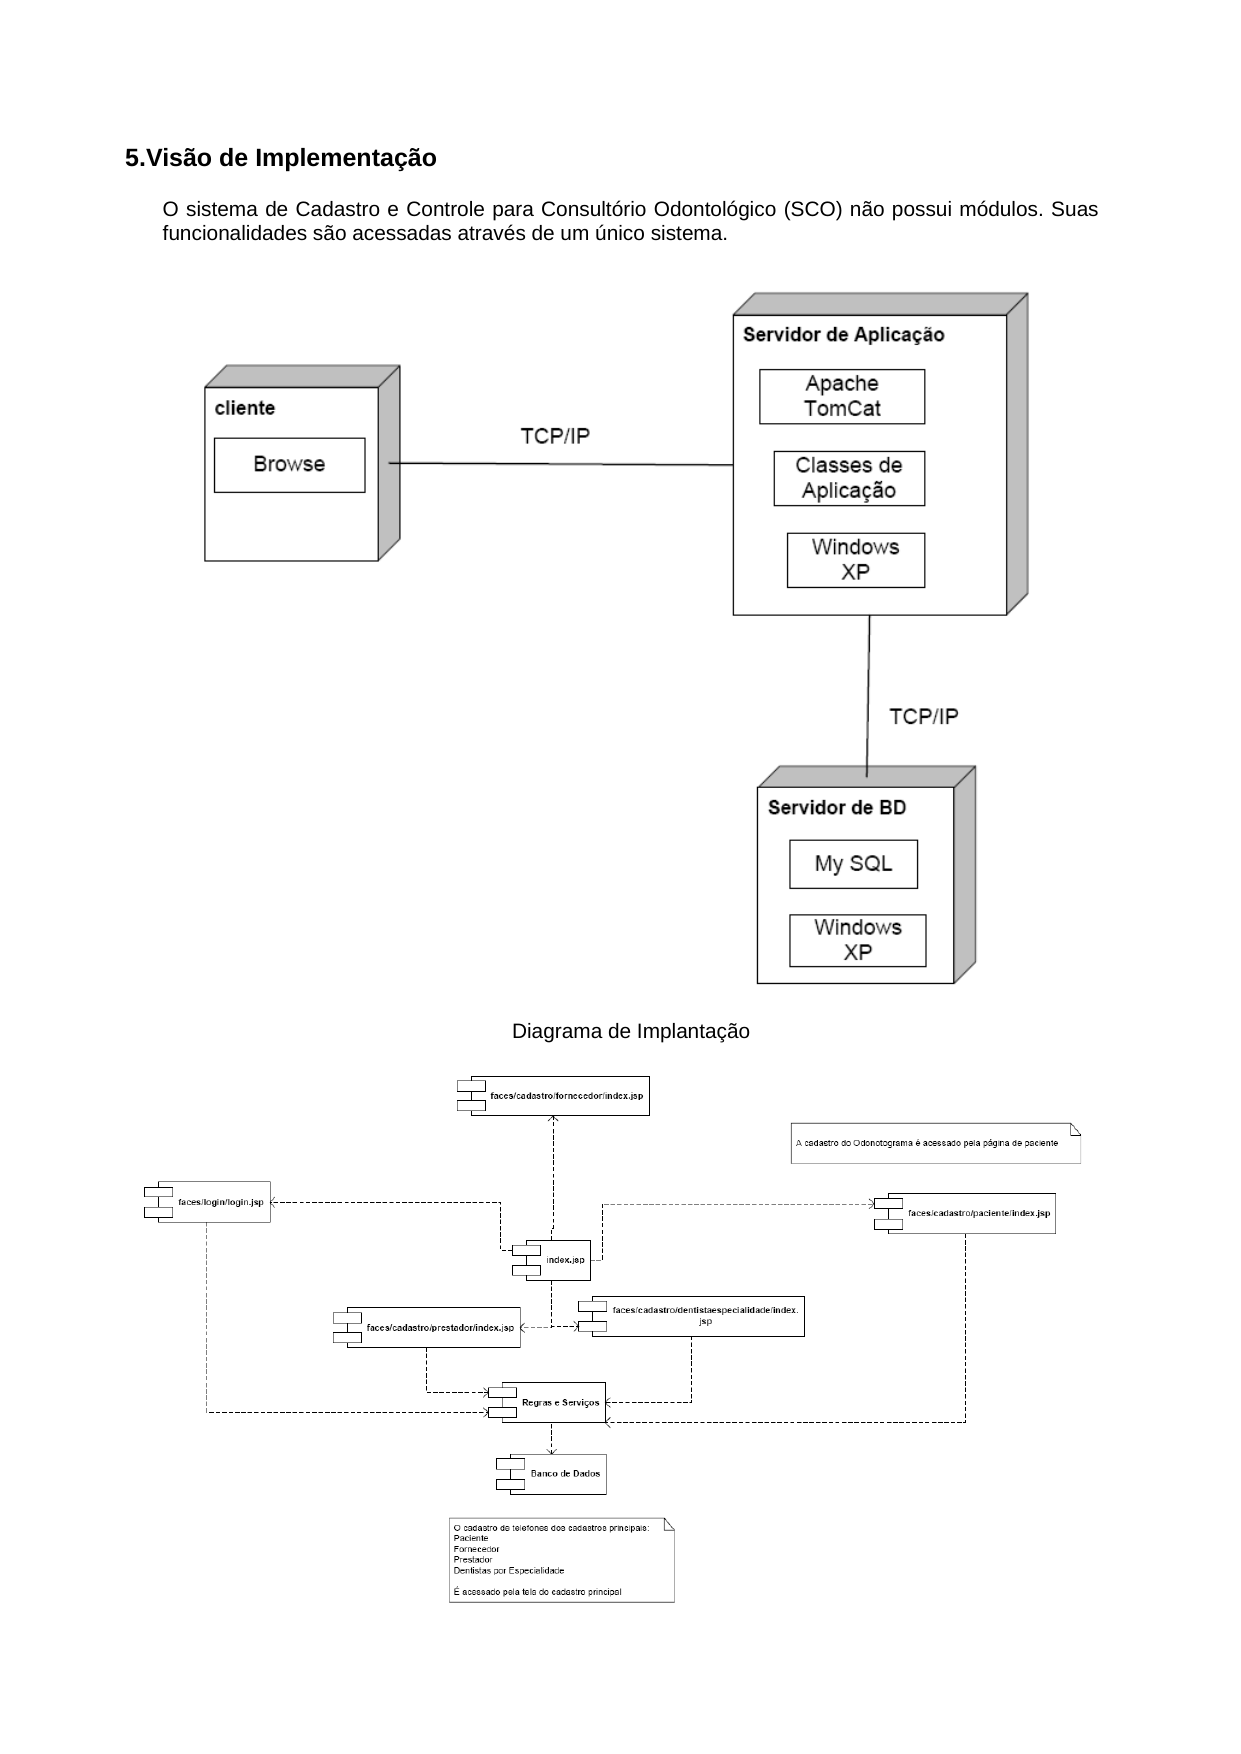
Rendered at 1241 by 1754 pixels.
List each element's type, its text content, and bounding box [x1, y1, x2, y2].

picture [143, 268, 1082, 995]
text Diagrama de Implantação [162, 1018, 1100, 1042]
text O sistema de Cadastro e Controle para Consultório Odontológico (SCO) não possui módulos. Suas funcionalidades são acessadas através de um único sistema. [162, 197, 1100, 245]
subtitle 5.Visão de Implementação [125, 143, 1100, 172]
picture [143, 1066, 1082, 1611]
